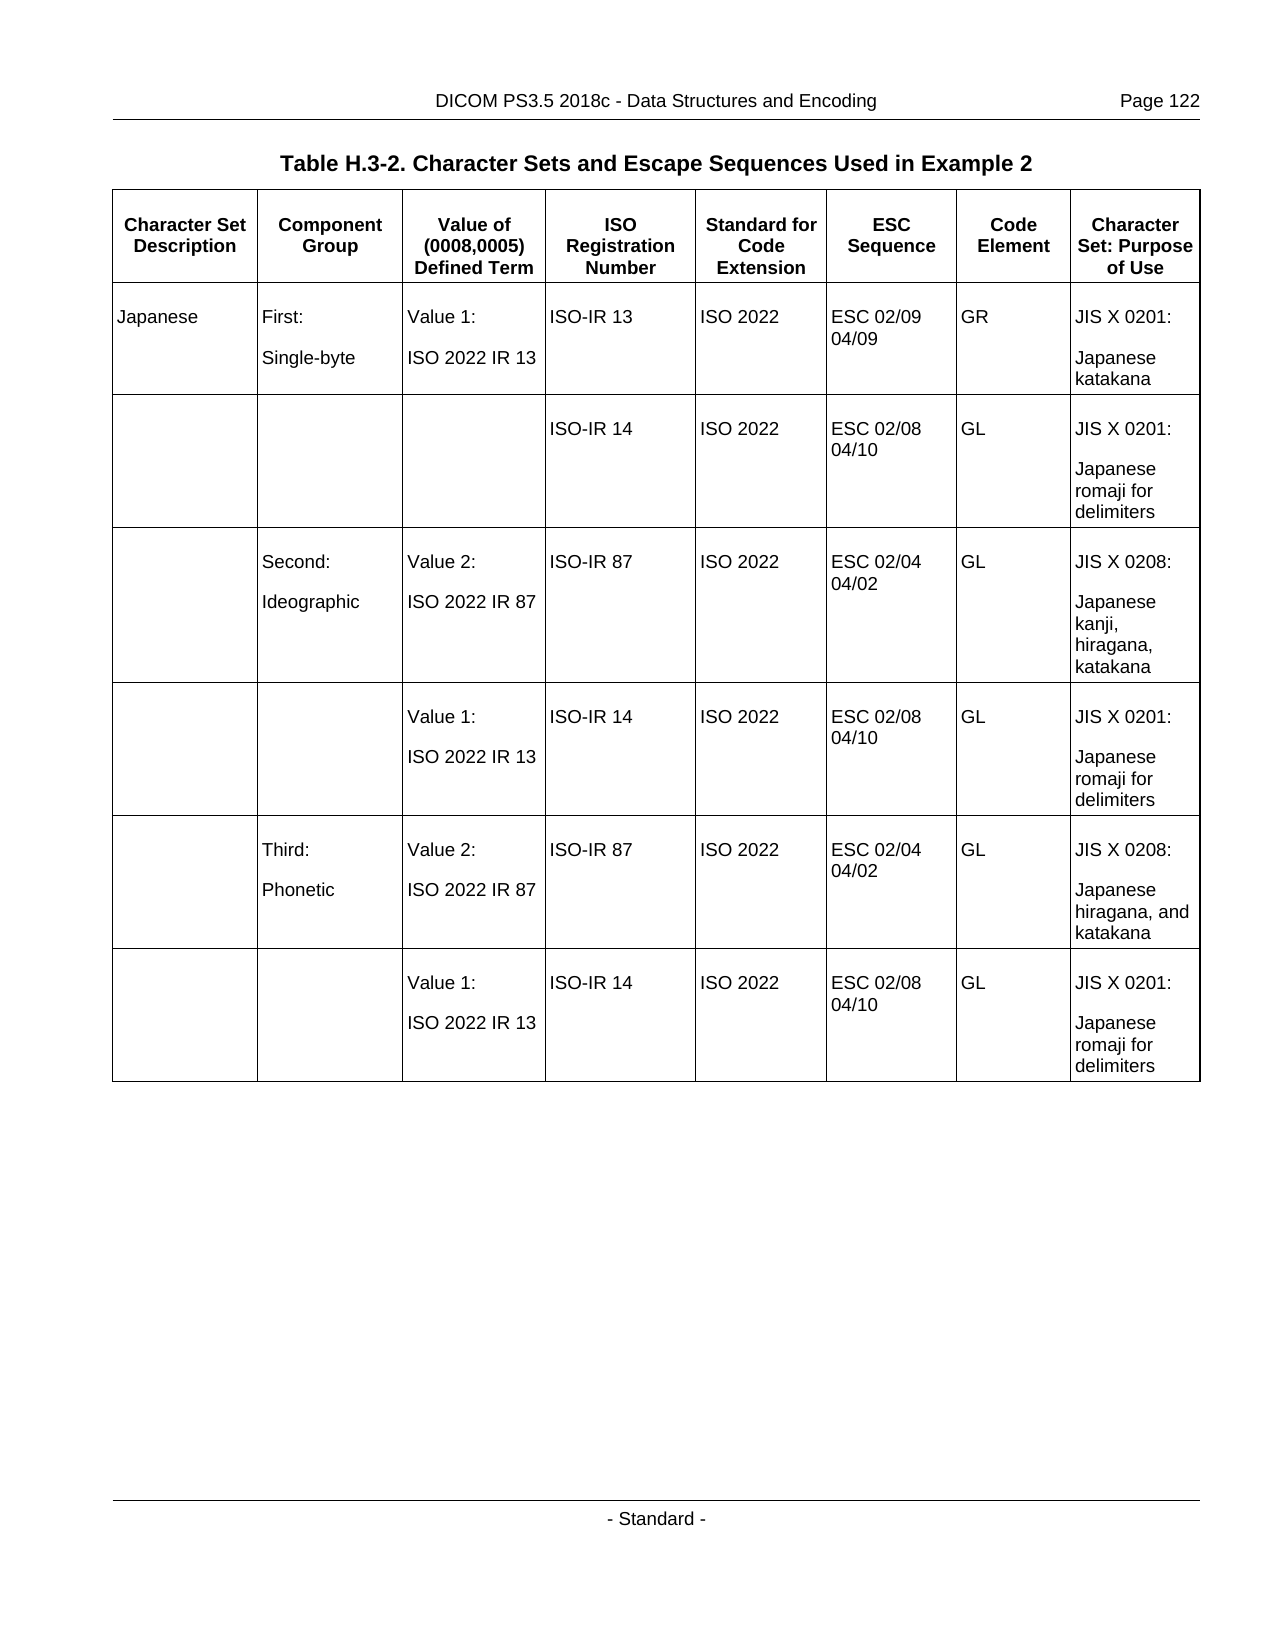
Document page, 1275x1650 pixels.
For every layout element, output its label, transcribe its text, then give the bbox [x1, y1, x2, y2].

table_cell ISO-IR 14 [546, 683, 695, 815]
table_cell [258, 683, 402, 815]
text Table H.3-2. Character Sets and Escape Sequences Used in Example 2 [112, 150, 1200, 176]
table_cell [113, 816, 257, 948]
table_cell GR [957, 283, 1070, 394]
table_cell JIS X 0201: Japanese katakana [1071, 283, 1199, 394]
table_cell Value 2: ISO 2022 IR 87 [403, 816, 545, 948]
table_cell ISO-IR 13 [546, 283, 695, 394]
table_cell ISO 2022 [696, 949, 826, 1081]
table_cell ISO 2022 [696, 528, 826, 682]
table_cell ISO-IR 14 [546, 395, 695, 527]
table_cell ESC 02/08 04/10 [827, 683, 956, 815]
table_cell Value 1: ISO 2022 IR 13 [403, 949, 545, 1081]
table_header Component Group [258, 190, 402, 282]
table_cell GL [957, 528, 1070, 682]
table_cell ESC 02/04 04/02 [827, 816, 956, 948]
table_header Standard for Code Extension [696, 190, 826, 282]
table_cell [258, 395, 402, 527]
table_cell [113, 528, 257, 682]
table_cell [258, 949, 402, 1081]
table_cell [113, 683, 257, 815]
table_cell JIS X 0201: Japanese romaji for delimiters [1071, 395, 1199, 527]
table_cell First: Single-byte [258, 283, 402, 394]
table_cell GL [957, 683, 1070, 815]
table_cell [403, 395, 545, 527]
table_header Value of (0008,0005) Defined Term [403, 190, 545, 282]
table_cell GL [957, 949, 1070, 1081]
table_header Code Element [957, 190, 1070, 282]
table_cell Third: Phonetic [258, 816, 402, 948]
table_cell ISO 2022 [696, 816, 826, 948]
table_header Character Set: Purpose of Use [1071, 190, 1199, 282]
table_cell [113, 949, 257, 1081]
table_header ESC Sequence [827, 190, 956, 282]
table_cell [113, 395, 257, 527]
table_cell ISO 2022 [696, 395, 826, 527]
table_cell Value 2: ISO 2022 IR 87 [403, 528, 545, 682]
table_cell JIS X 0201: Japanese romaji for delimiters [1071, 683, 1199, 815]
table_cell GL [957, 395, 1070, 527]
table_cell Japanese [113, 283, 257, 394]
table_cell Value 1: ISO 2022 IR 13 [403, 283, 545, 394]
table_cell ISO 2022 [696, 283, 826, 394]
table_cell Second: Ideographic [258, 528, 402, 682]
table_cell ISO-IR 87 [546, 528, 695, 682]
table_cell Value 1: ISO 2022 IR 13 [403, 683, 545, 815]
table_cell ESC 02/09 04/09 [827, 283, 956, 394]
table_header Character Set Description [113, 190, 257, 282]
table_cell ISO 2022 [696, 683, 826, 815]
table_cell JIS X 0201: Japanese romaji for delimiters [1071, 949, 1199, 1081]
table_cell ISO-IR 87 [546, 816, 695, 948]
table_cell ESC 02/04 04/02 [827, 528, 956, 682]
table_cell ESC 02/08 04/10 [827, 949, 956, 1081]
table_cell ESC 02/08 04/10 [827, 395, 956, 527]
table_cell JIS X 0208: Japanese hiragana, and katakana [1071, 816, 1199, 948]
table_cell ISO-IR 14 [546, 949, 695, 1081]
table_cell JIS X 0208: Japanese kanji, hiragana, katakana [1071, 528, 1199, 682]
table_header ISO Registration Number [546, 190, 695, 282]
table_cell GL [957, 816, 1070, 948]
